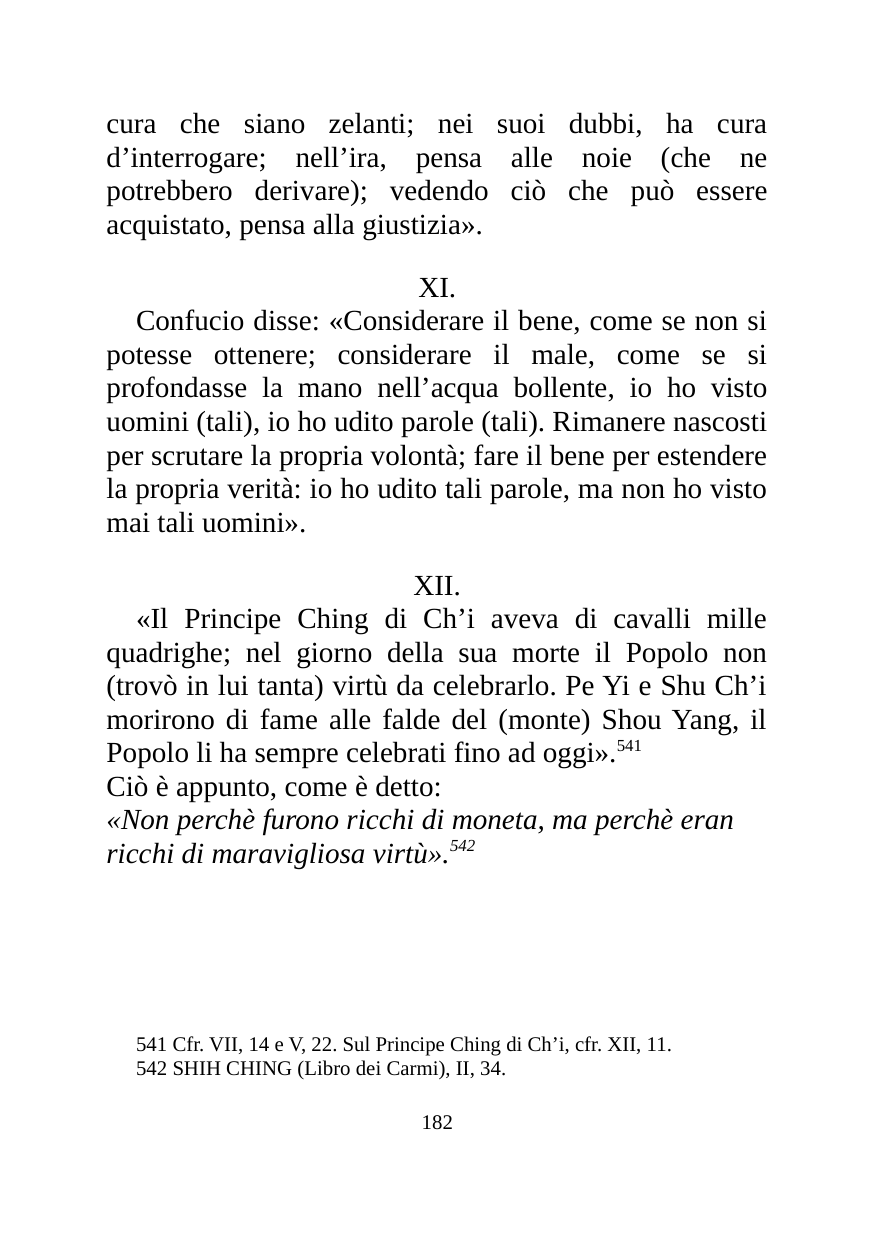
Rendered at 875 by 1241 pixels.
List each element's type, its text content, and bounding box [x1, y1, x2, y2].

text Ciò è appunto, come è detto: [106, 769, 768, 802]
text SHIH CHING (Libro dei Carmi), II, 34. [106, 1056, 768, 1080]
text «Il Principe Ching di Ch’i aveva di cavalli mille quadrighe; nel giorno della sua morte il Popolo non (trovò in lui tanta) virtù da celebrarlo. Pe Yi e Shu Ch’i morirono di fame alle falde del (monte) Shou Yang, il Popolo li ha sempre celebrati fino ad oggi». [106, 601, 768, 769]
text Cfr. VII, 14 e V, 22. Sul Principe Ching di Ch’i, cfr. XII, 11. [106, 1032, 768, 1056]
text XI. [106, 270, 768, 303]
text cura che siano zelanti; nei suoi dubbi, ha cura d’interrogare; nell’ira, pensa alle noie (che ne potrebbero derivare); vedendo ciò che può essere acquistato, pensa alla giustizia». [106, 106, 768, 240]
text XII. [106, 568, 768, 601]
text Confucio disse: «Considerare il bene, come se non si potesse ottenere; considerare il male, come se si profondasse la mano nell’acqua bollente, io ho visto uomini (tali), io ho udito parole (tali). Rimanere nascosti per scrutare la propria volontà; fare il bene per estendere la propria verità: io ho udito tali parole, ma non ho visto mai tali uomini». [106, 303, 768, 538]
text «Non perchè furono ricchi di moneta, ma perchè eran ricchi di maravigliosa virtù». [106, 802, 768, 869]
